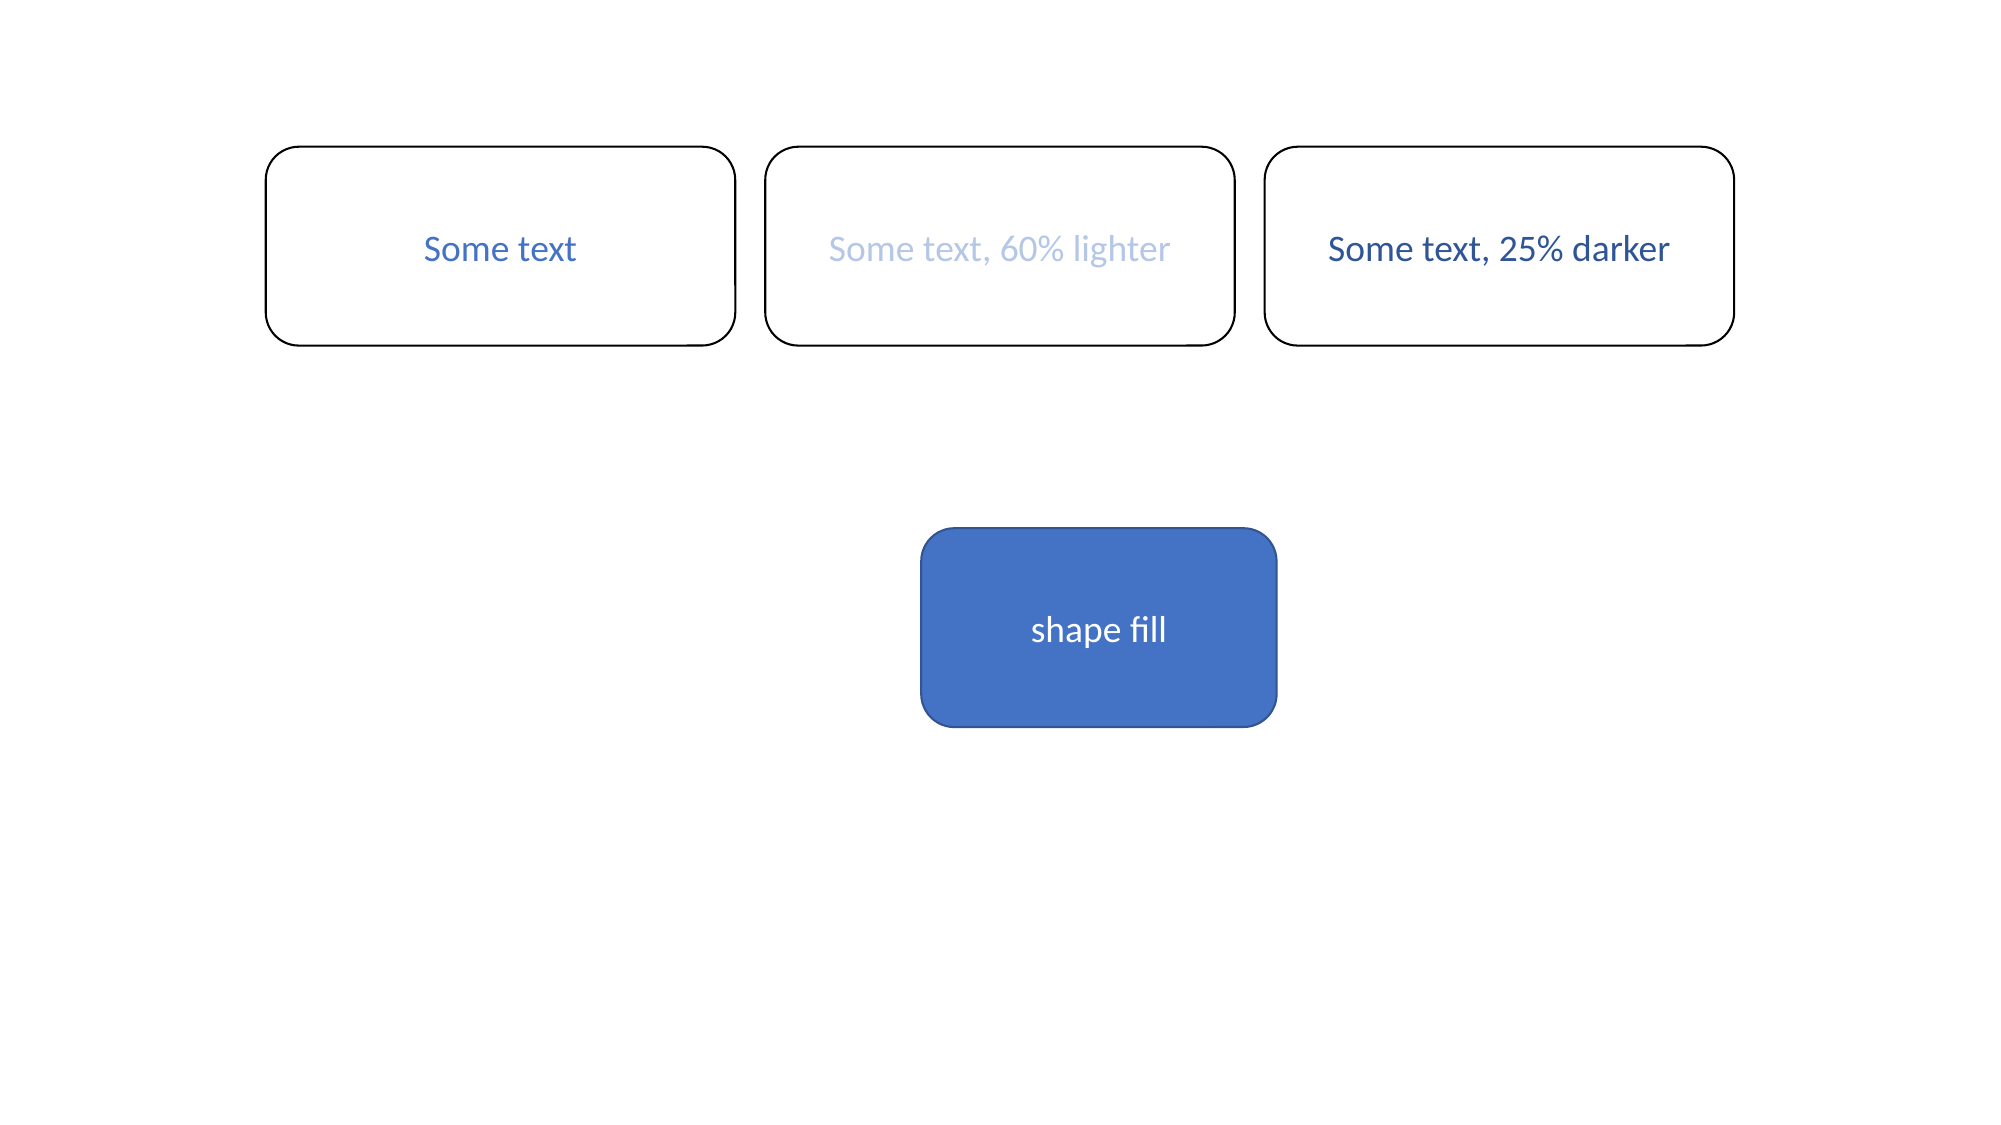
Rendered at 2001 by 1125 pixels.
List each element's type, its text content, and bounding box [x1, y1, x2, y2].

text_box Some text, 25% darker [1264, 146, 1735, 346]
text_box Some text, 60% lighter [765, 146, 1235, 346]
text_box Some text [265, 146, 736, 346]
text_box shape fill [921, 528, 1277, 728]
